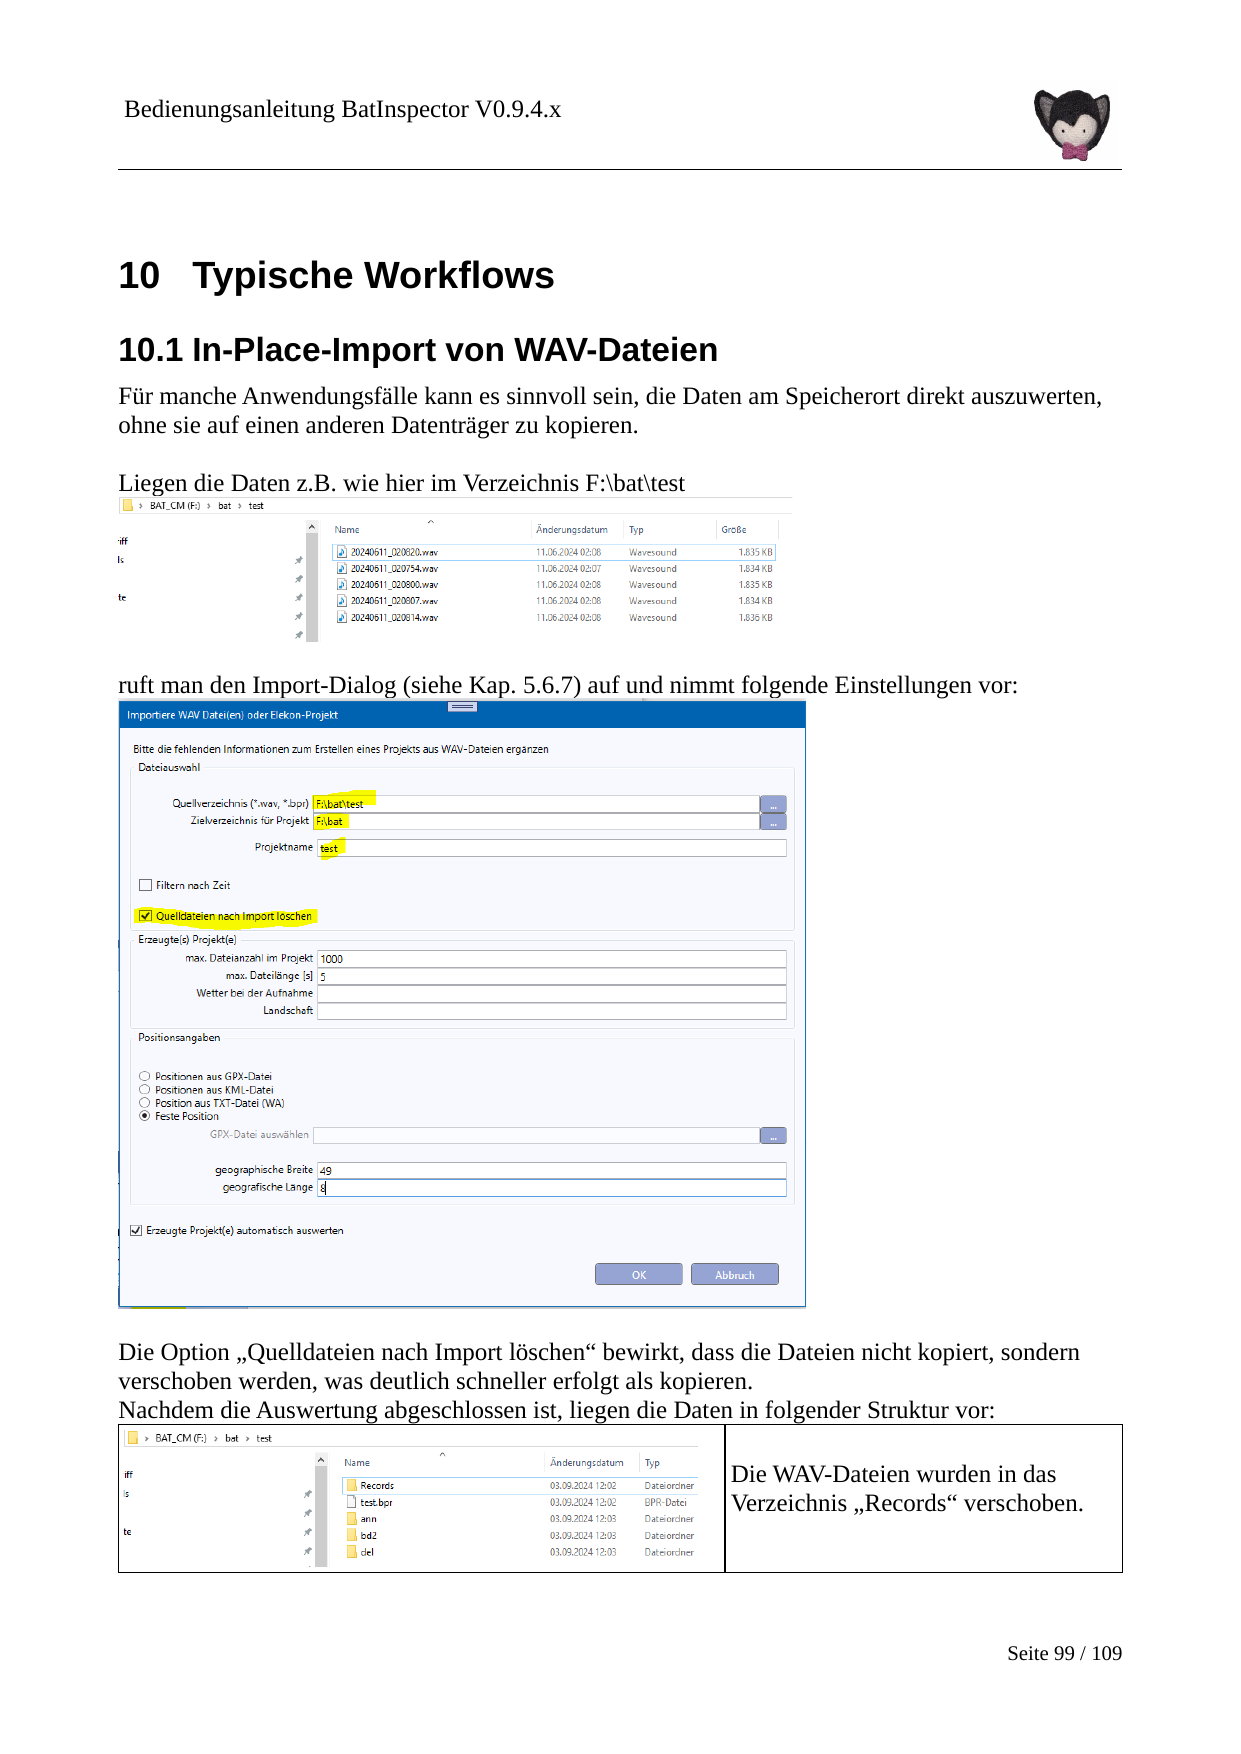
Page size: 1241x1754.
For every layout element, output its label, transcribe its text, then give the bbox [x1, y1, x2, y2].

picture [123, 1430, 698, 1567]
table_header Die WAV-Dateien wurden in das Verzeichnis „Records“ verschoben. [726, 1425, 1122, 1572]
subtitle Typische Workflows [118, 253, 1122, 297]
picture [118, 698, 807, 1309]
text Die Option „Quelldateien nach Import löschen“ bewirkt, dass die Dateien nicht kopiert, sondern verschoben werden, was deutlich schneller erfolgt als kopieren. [118, 1337, 1122, 1395]
table_header [119, 1425, 724, 1572]
text Für manche Anwendungsfälle kann es sinnvoll sein, die Daten am Speicherort direkt auszuwerten, ohne sie auf einen anderen Datenträger zu kopieren. [118, 381, 1122, 439]
text Liegen die Daten z.B. wie hier im Verzeichnis F:\bat\test [118, 468, 1122, 496]
text ruft man den Import-Dialog (siehe Kap. 5.6.7) auf und nimmt folgende Einstellungen vor: [118, 670, 1122, 698]
text Nachdem die Auswertung abgeschlossen ist, liegen die Daten in folgender Struktur vor: [118, 1395, 1122, 1423]
subtitle In-Place-Import von WAV-Dateien [118, 330, 1122, 369]
picture [1030, 80, 1119, 169]
picture [118, 496, 793, 642]
